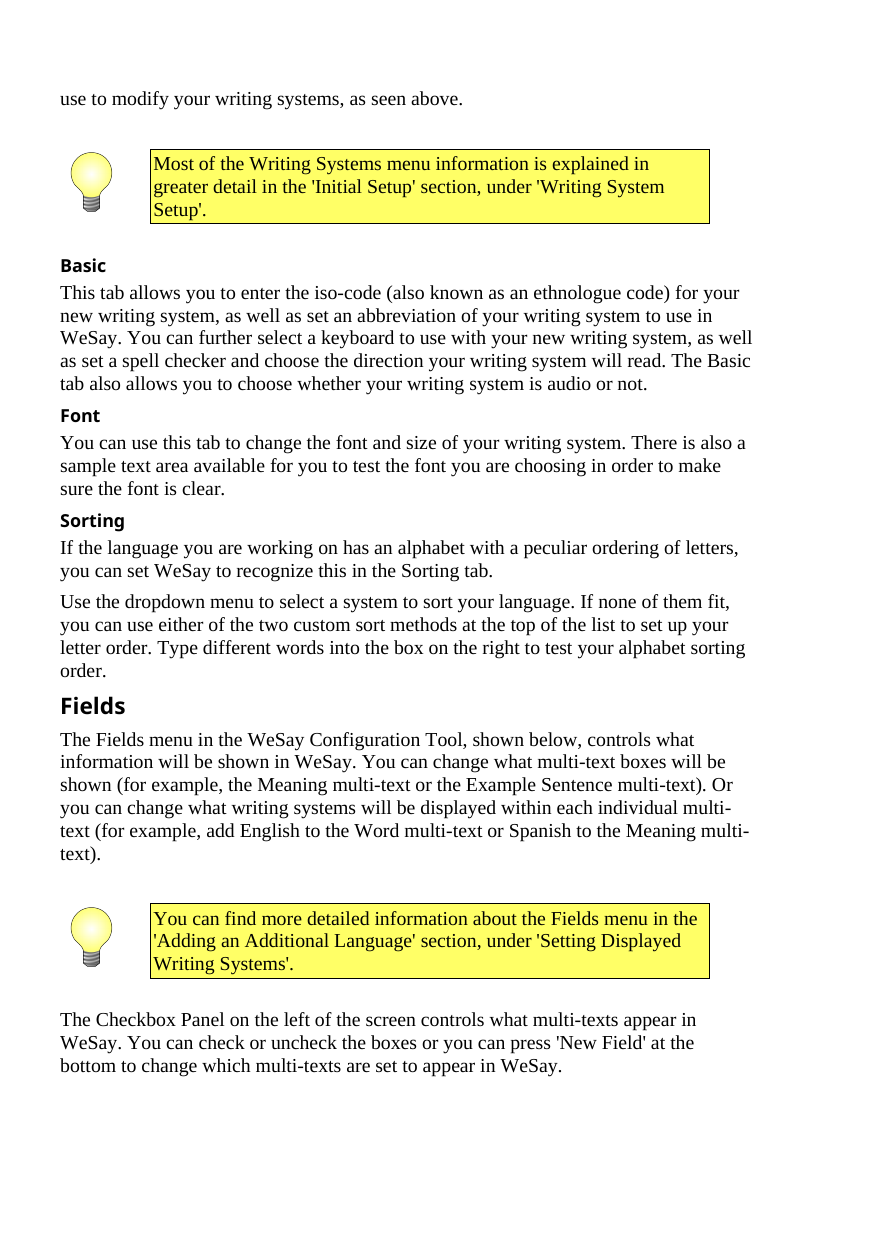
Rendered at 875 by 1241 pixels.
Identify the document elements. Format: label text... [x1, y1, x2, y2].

text You can find more detailed information about the Fields menu in the 'Adding an Additional Language' section, under 'Setting Displayed Writing Systems'. [151, 904, 709, 978]
subtitle Sorting [60, 508, 754, 533]
subtitle Font [60, 404, 754, 428]
subtitle Basic [60, 253, 754, 278]
text The Fields menu in the WeSay Configuration Tool, shown below, controls what information will be shown in WeSay. You can change what multi-text boxes will be shown (for example, the Meaning multi-text or the Example Sentence multi-text). Or you can change what writing systems will be displayed within each individual multi-text (for example, add English to the Word multi-text or Spanish to the Meaning multi-text). [60, 727, 754, 864]
text You can use this tab to change the font and size of your writing system. There is also a sample text area available for you to test the font you are choosing in order to make sure the font is clear. [60, 431, 754, 499]
text Use the dropdown menu to select a system to sort your language. If none of them fit, you can use either of the two custom sort methods at the top of the list to set up your letter order. Type different words into the box on the right to test your alphabet sorting order. [60, 590, 754, 682]
text If the language you are working on has an alphabet with a peculiar ordering of letters, you can set WeSay to recognize this in the Sorting tab. [60, 536, 754, 581]
picture [60, 151, 121, 212]
picture [60, 906, 121, 967]
text This tab allows you to enter the iso-code (also known as an ethnologue code) for your new writing system, as well as set an abbreviation of your writing system to use in WeSay. You can further select a keyboard to use with your new writing system, as well as set a spell checker and choose the direction your writing system will read. The Basic tab also allows you to choose whether your writing system is audio or not. [60, 281, 754, 395]
text Most of the Writing Systems menu information is explained in greater detail in the 'Initial Setup' section, under 'Writing System Setup'. [151, 150, 709, 223]
text use to modify your writing systems, as seen above. [60, 87, 754, 110]
subtitle Fields [60, 691, 754, 721]
text The Checkbox Panel on the left of the screen controls what multi-texts appear in WeSay. You can check or uncheck the boxes or you can press 'New Field' at the bottom to change which multi-texts are set to appear in WeSay. [60, 1008, 754, 1076]
